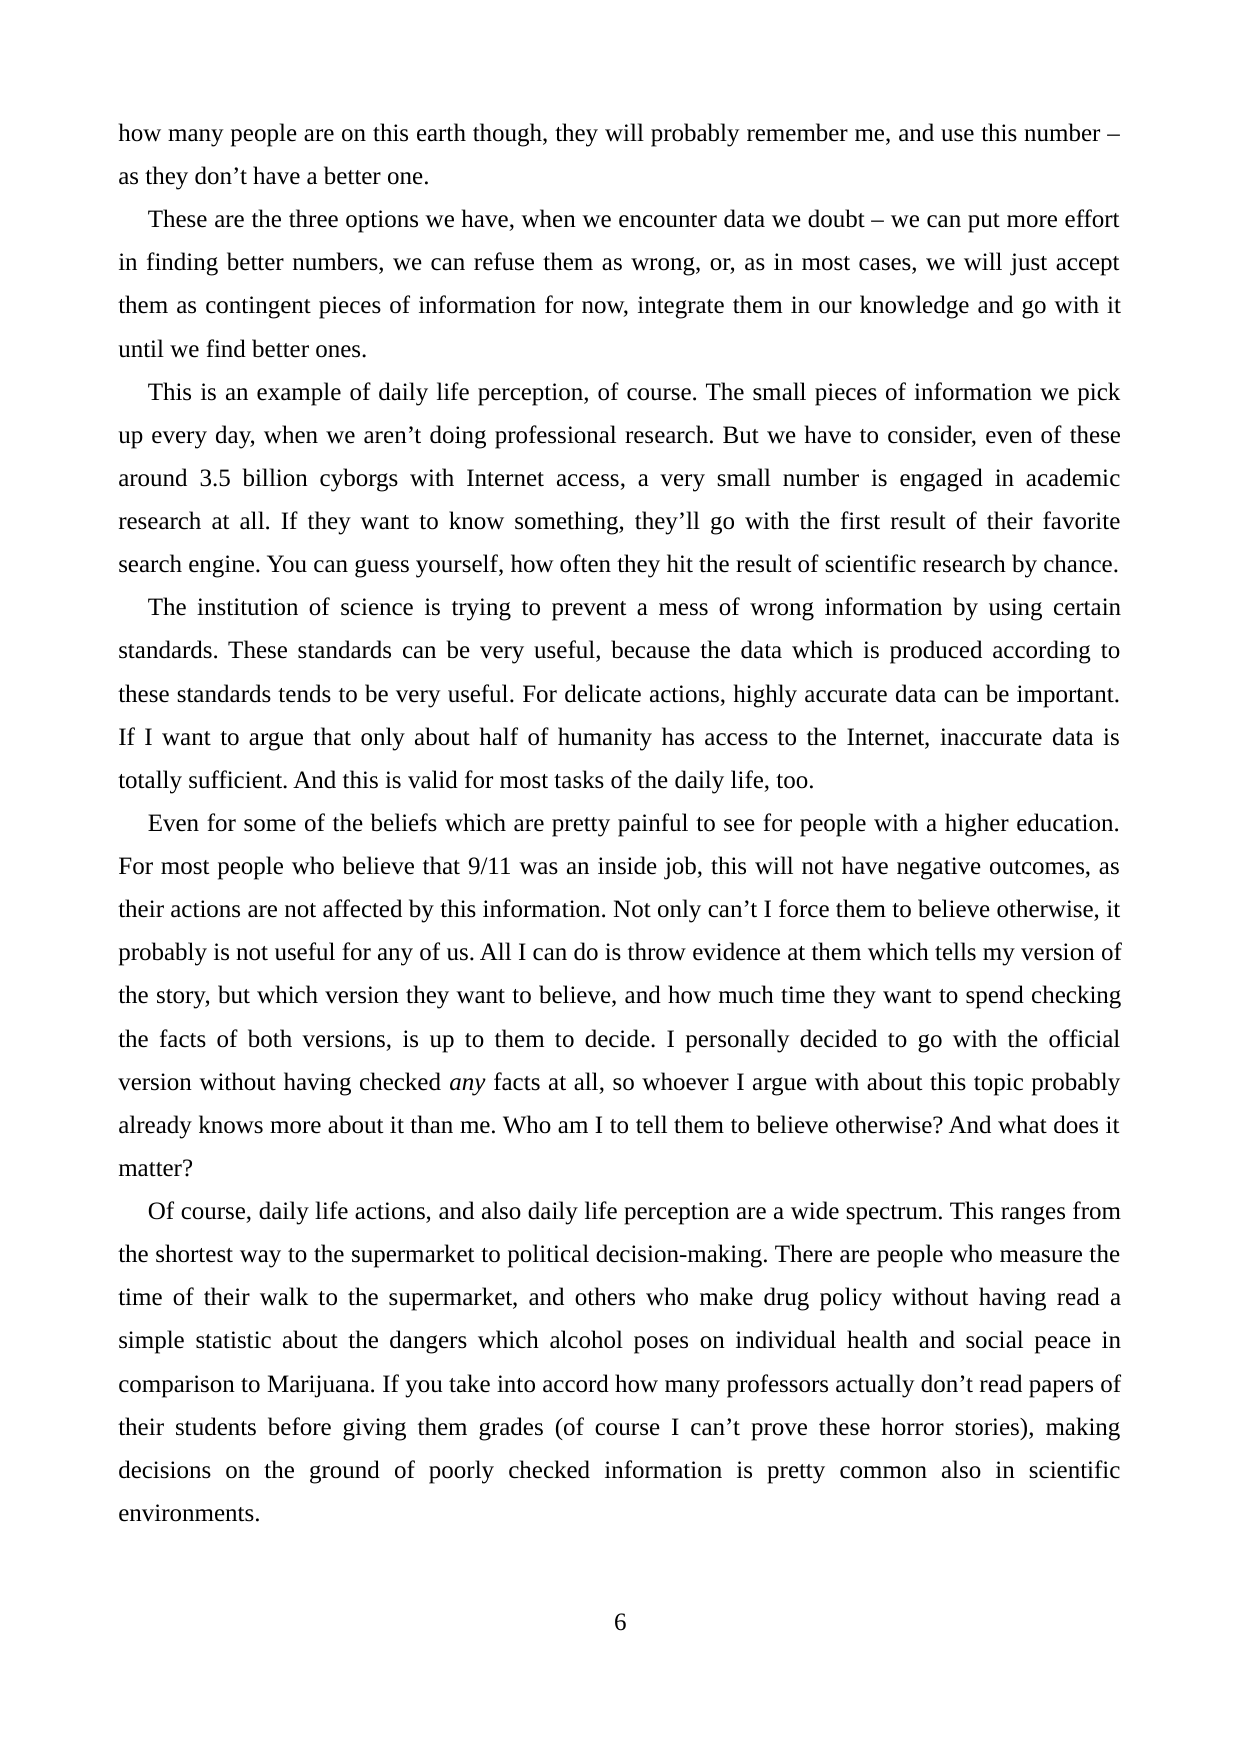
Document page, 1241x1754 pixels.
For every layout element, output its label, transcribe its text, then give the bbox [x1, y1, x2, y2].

text This is an example of daily life perception, of course. The small pieces of information we pick up every day, when we aren’t doing professional research. But we have to consider, even of these around 3.5 billion cyborgs with Internet access, a very small number is engaged in academic research at all. If they want to know something, they’ll go with the first result of their favorite search engine. You can guess yourself, how often they hit the result of scientific research by chance. [118, 377, 1122, 578]
text Even for some of the beliefs which are pretty painful to see for people with a higher education. For most people who believe that 9/11 was an inside job, this will not have negative outcomes, as their actions are not affected by this information. Not only can’t I force them to believe otherwise, it probably is not useful for any of us. All I can do is throw evidence at them which tells my version of the story, but which version they want to believe, and how much time they want to spend checking the facts of both versions, is up to them to decide. I personally decided to go with the official version without having checked any facts at all, so whoever I argue with about this topic probably already knows more about it than me. Who am I to tell them to believe otherwise? And what does it matter? [118, 808, 1122, 1182]
text how many people are on this earth though, they will probably remember me, and use this number – as they don’t have a better one. [118, 118, 1122, 190]
text The institution of science is trying to prevent a mess of wrong information by using certain standards. These standards can be very useful, because the data which is produced according to these standards tends to be very useful. For delicate actions, highly accurate data can be important. If I want to argue that only about half of humanity has access to the Internet, inaccurate data is totally sufficient. And this is valid for most tasks of the daily life, too. [118, 592, 1122, 794]
text Of course, daily life actions, and also daily life perception are a wide spectrum. This ranges from the shortest way to the supermarket to political decision-making. There are people who measure the time of their walk to the supermarket, and others who make drug policy without having read a simple statistic about the dangers which alcohol poses on individual health and social peace in comparison to Marijuana. If you take into accord how many professors actually don’t read papers of their students before giving them grades (of course I can’t prove these horror stories), making decisions on the ground of poorly checked information is pretty common also in scientific environments. [118, 1196, 1122, 1527]
text These are the three options we have, when we encounter data we doubt – we can put more effort in finding better numbers, we can refuse them as wrong, or, as in most cases, we will just accept them as contingent pieces of information for now, integrate them in our knowledge and go with it until we find better ones. [118, 204, 1122, 362]
